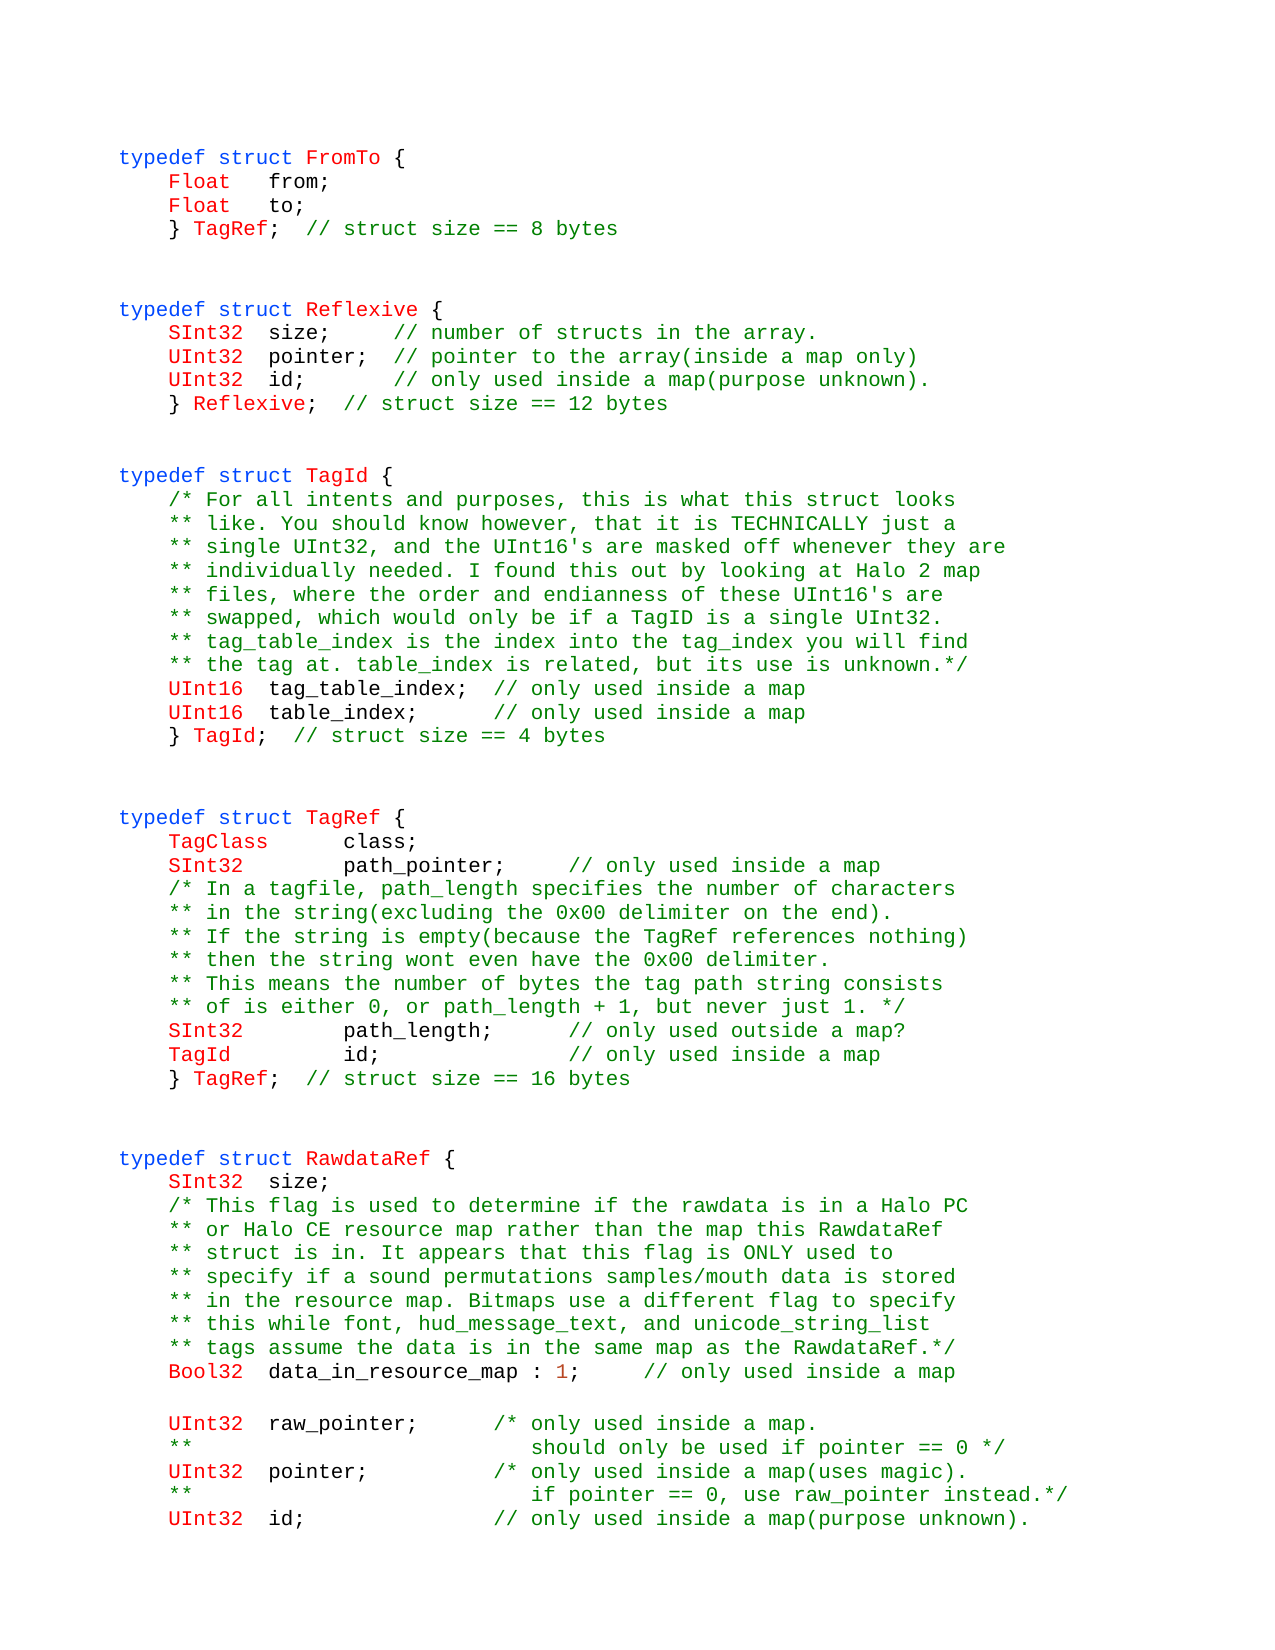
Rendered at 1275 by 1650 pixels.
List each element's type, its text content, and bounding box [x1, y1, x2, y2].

text ** swapped, which would only be if a TagID is a single UInt32. [118, 607, 1157, 631]
text ** If the string is empty(because the TagRef references nothing) [118, 926, 1157, 949]
text TagClass class; [118, 831, 1157, 855]
text UInt32 id; // only used inside a map(purpose unknown). [118, 369, 1157, 393]
text } TagId; // struct size == 4 bytes [118, 725, 1157, 749]
text Bool32 data_in_resource_map : 1; // only used inside a map [118, 1361, 1157, 1384]
text ** in the resource map. Bitmaps use a different flag to specify [118, 1290, 1157, 1313]
text ** specify if a sound permutations samples/mouth data is stored [118, 1266, 1157, 1290]
text /* In a tagfile, path_length specifies the number of characters [118, 878, 1157, 902]
text ** should only be used if pointer == 0 */ [118, 1437, 1157, 1461]
text UInt16 table_index; // only used inside a map [118, 702, 1157, 725]
text ** individually needed. I found this out by looking at Halo 2 map [118, 560, 1157, 583]
text UInt16 tag_table_index; // only used inside a map [118, 678, 1157, 702]
text ** single UInt32, and the UInt16's are masked off whenever they are [118, 536, 1157, 560]
text typedef struct FromTo { [118, 147, 1157, 171]
text ** This means the number of bytes the tag path string consists [118, 973, 1157, 997]
text typedef struct TagRef { [118, 807, 1157, 831]
text ** the tag at. table_index is related, but its use is unknown.*/ [118, 654, 1157, 678]
text SInt32 size; // number of structs in the array. [118, 322, 1157, 346]
text typedef struct TagId { [118, 465, 1157, 489]
text SInt32 path_pointer; // only used inside a map [118, 855, 1157, 878]
text UInt32 raw_pointer; /* only used inside a map. [118, 1413, 1157, 1437]
text ** then the string wont even have the 0x00 delimiter. [118, 949, 1157, 973]
text UInt32 pointer; /* only used inside a map(uses magic). [118, 1461, 1157, 1484]
text ** if pointer == 0, use raw_pointer instead.*/ [118, 1484, 1157, 1508]
text /* For all intents and purposes, this is what this struct looks [118, 489, 1157, 513]
text ** this while font, hud_message_text, and unicode_string_list [118, 1313, 1157, 1337]
text ** tag_table_index is the index into the tag_index you will find [118, 631, 1157, 654]
text Float to; [118, 194, 1157, 218]
text typedef struct RawdataRef { [118, 1148, 1157, 1171]
text TagId id; // only used inside a map [118, 1044, 1157, 1067]
text UInt32 id; // only used inside a map(purpose unknown). [118, 1508, 1157, 1532]
text /* This flag is used to determine if the rawdata is in a Halo PC [118, 1195, 1157, 1219]
text ** in the string(excluding the 0x00 delimiter on the end). [118, 902, 1157, 926]
text } TagRef; // struct size == 8 bytes [118, 218, 1157, 242]
text ** of is either 0, or path_length + 1, but never just 1. */ [118, 997, 1157, 1020]
text ** or Halo CE resource map rather than the map this RawdataRef [118, 1219, 1157, 1242]
text ** like. You should know however, that it is TECHNICALLY just a [118, 513, 1157, 536]
text ** files, where the order and endianness of these UInt16's are [118, 583, 1157, 607]
text ** struct is in. It appears that this flag is ONLY used to [118, 1242, 1157, 1266]
text SInt32 path_length; // only used outside a map? [118, 1020, 1157, 1044]
text } TagRef; // struct size == 16 bytes [118, 1067, 1157, 1091]
text SInt32 size; [118, 1171, 1157, 1195]
text typedef struct Reflexive { [118, 298, 1157, 322]
text } Reflexive; // struct size == 12 bytes [118, 393, 1157, 417]
text Float from; [118, 171, 1157, 194]
text ** tags assume the data is in the same map as the RawdataRef.*/ [118, 1337, 1157, 1361]
text UInt32 pointer; // pointer to the array(inside a map only) [118, 346, 1157, 369]
